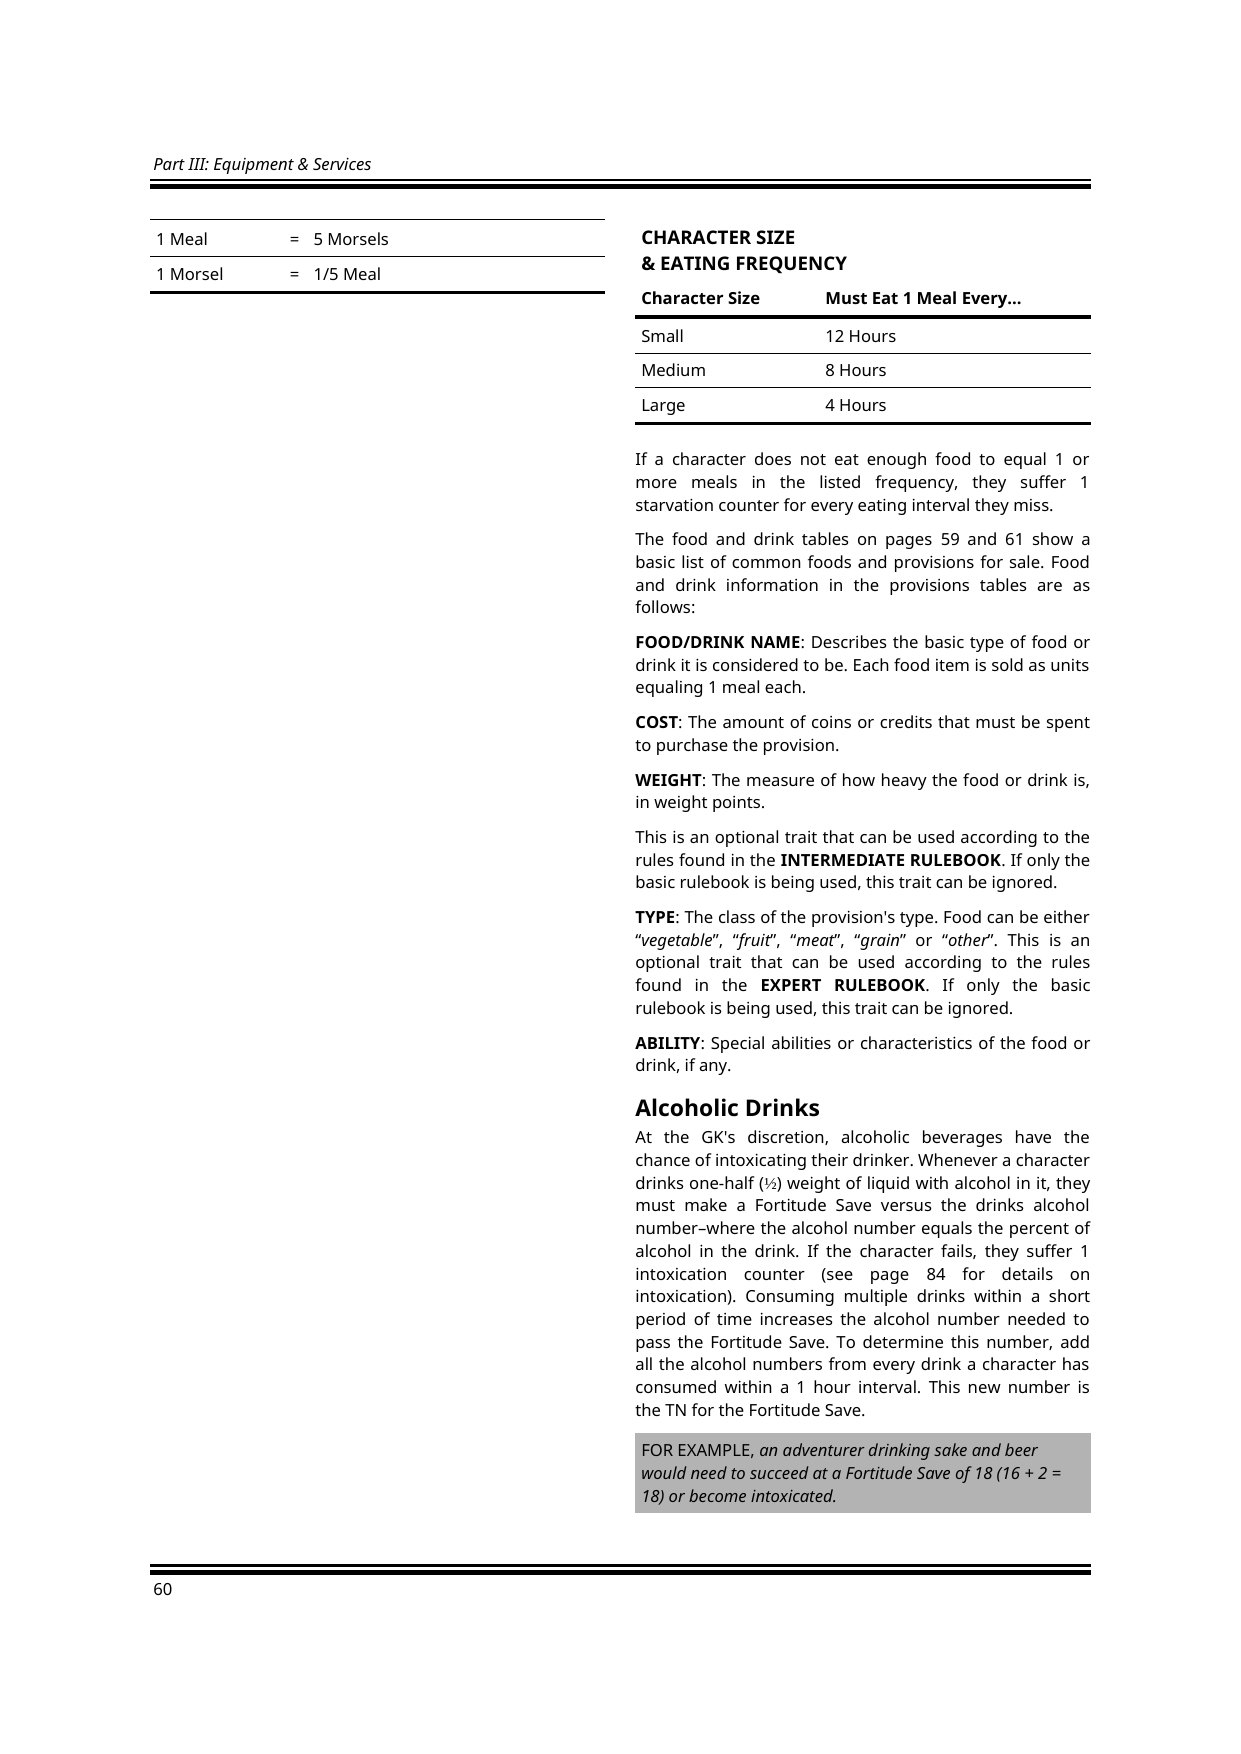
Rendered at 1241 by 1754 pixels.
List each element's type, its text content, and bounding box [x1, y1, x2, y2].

text FOOD/DRINK NAME: Describes the basic type of food or drink it is considered to be. Each food item is sold as units equaling 1 meal each. [635, 631, 1091, 699]
table_cell Must Eat 1 Meal Every... [819, 281, 1091, 315]
text WEIGHT: The measure of how heavy the food or drink is, in weight points. [635, 768, 1091, 814]
table_header FOR EXAMPLE, an adventurer drinking sake and beer would need to succeed at a Fortitude Save of 18 (16 + 2 = 18) or become intoxicated. [635, 1433, 1091, 1513]
table_cell 1 Morsel [150, 257, 281, 291]
text This is an optional trait that can be used according to the rules found in the INTERMEDIATE RULEBOOK. If only the basic rulebook is being used, this trait can be ignored. [635, 826, 1091, 894]
text Alcoholic Drinks [635, 1092, 1091, 1123]
table_cell 5 Morsels [308, 220, 605, 256]
table_cell 4 Hours [819, 388, 1091, 422]
table_cell 1 Meal [150, 220, 281, 256]
table_cell Large [635, 388, 819, 422]
table_cell Small [635, 319, 819, 353]
text ABILITY: Special abilities or characteristics of the food or drink, if any. [635, 1031, 1091, 1077]
text At the GK's discretion, alcoholic beverages have the chance of intoxicating their drinker. Whenever a character drinks one-half (½) weight of liquid with alcohol in it, they must make a Fortitude Save versus the drinks alcohol number–where the alcohol number equals the percent of alcohol in the drink. If the character fails, they suffer 1 intoxication counter (see page 63 for details on intoxication). Consuming multiple drinks within a short period of time increases the alcohol number needed to pass the Fortitude Save. To determine this number, add all the alcohol numbers from every drink a character has consumed within a 1 hour interval. This new number is the TN for the Fortitude Save. [635, 1126, 1091, 1421]
table_cell = [281, 257, 307, 291]
table_cell Character Size [635, 281, 819, 315]
table_header Character Size & Eating Frequency [635, 219, 1091, 281]
text TYPE: The class of the provision's type. Food can be either “vegetable”, “fruit”, “meat”, “grain” or “other”. This is an optional trait that can be used according to the rules found in the EXPERT RULEBOOK. If only the basic rulebook is being used, this trait can be ignored. [635, 906, 1091, 1019]
text If a character does not eat enough food to equal 1 or more meals in the listed frequency, they suffer 1 starvation counter for every eating interval they miss. [635, 425, 1091, 516]
table_cell = [281, 220, 307, 256]
text The food and drink tables on pages 45 and 46 show a basic list of common foods and provisions for sale. Food and drink information in the provisions tables are as follows: [635, 528, 1091, 619]
table_cell 8 Hours [819, 354, 1091, 387]
text COST: The amount of coins or credits that must be spent to purchase the provision. [635, 711, 1091, 756]
table_cell 12 Hours [819, 319, 1091, 353]
table_cell Medium [635, 354, 819, 387]
table_cell 1/5 Meal [308, 257, 605, 291]
